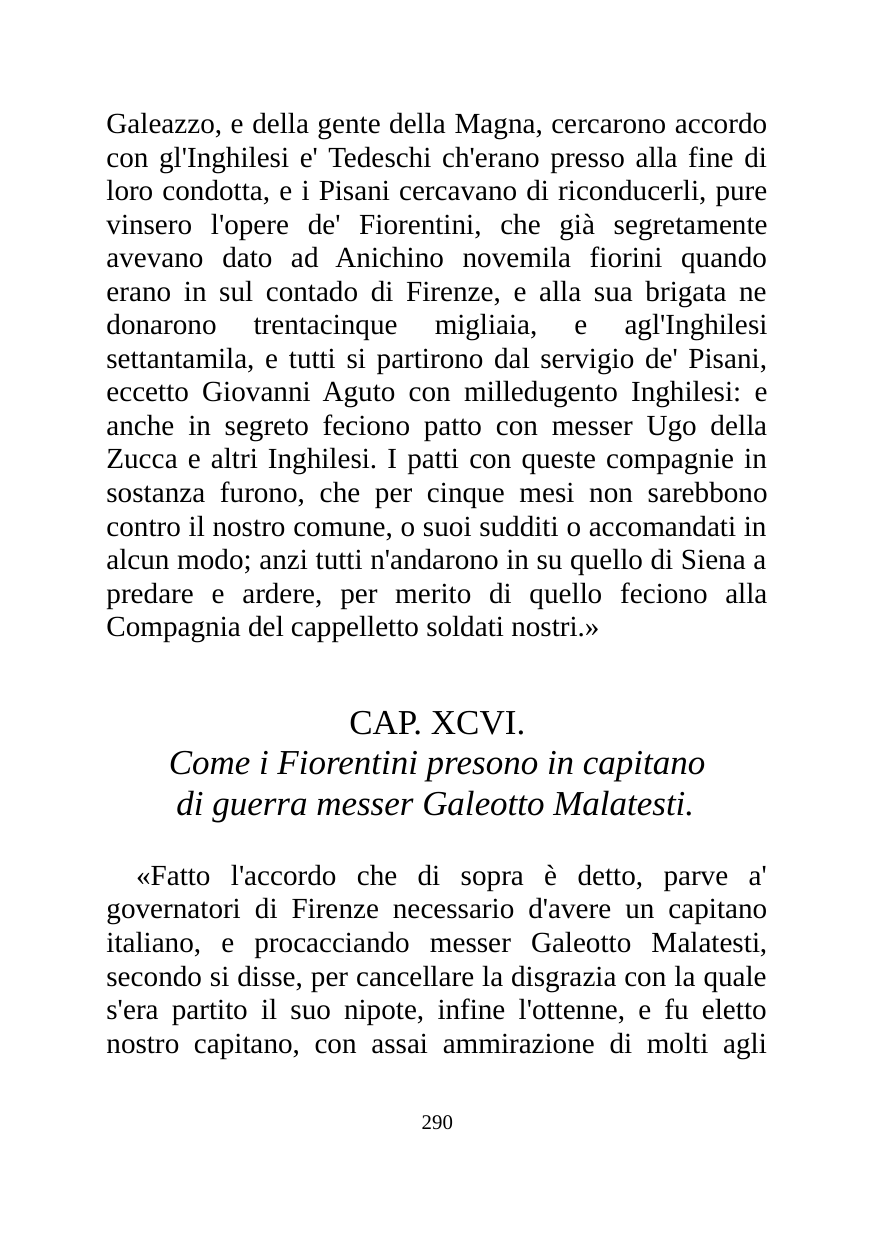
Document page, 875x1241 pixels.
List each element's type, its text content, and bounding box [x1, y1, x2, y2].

text Galeazzo, e della gente della Magna, cercarono accordo con gl'Inghilesi e' Tedeschi ch'erano presso alla fine di loro condotta, e i Pisani cercavano di riconducerli, pure vinsero l'opere de' Fiorentini, che già segretamente avevano dato ad Anichino novemila fiorini quando erano in sul contado di Firenze, e alla sua brigata ne donarono trentacinque migliaia, e agl'Inghilesi settantamila, e tutti si partirono dal servigio de' Pisani, eccetto Giovanni Aguto con milledugento Inghilesi: e anche in segreto feciono patto con messer Ugo della Zucca e altri Inghilesi. I patti con queste compagnie in sostanza furono, che per cinque mesi non sarebbono contro il nostro comune, o suoi sudditi o accomandati in alcun modo; anzi tutti n'andarono in su quello di Siena a predare e ardere, per merito di quello feciono alla Compagnia del cappelletto soldati nostri.» [106, 106, 768, 643]
text «Fatto l'accordo che di sopra è detto, parve a' governatori di Firenze necessario d'avere un capitano italiano, e procacciando messer Galeotto Malatesti, secondo si disse, per cancellare la disgrazia con la quale s'era partito il suo nipote, infine l'ottenne, e fu eletto nostro capitano, con assai ammirazione di molti agli [106, 858, 768, 1059]
subtitle CAP. XCVI. Come i Fiorentini presono in capitano di guerra messer Galeotto Malatesti. [106, 702, 768, 823]
